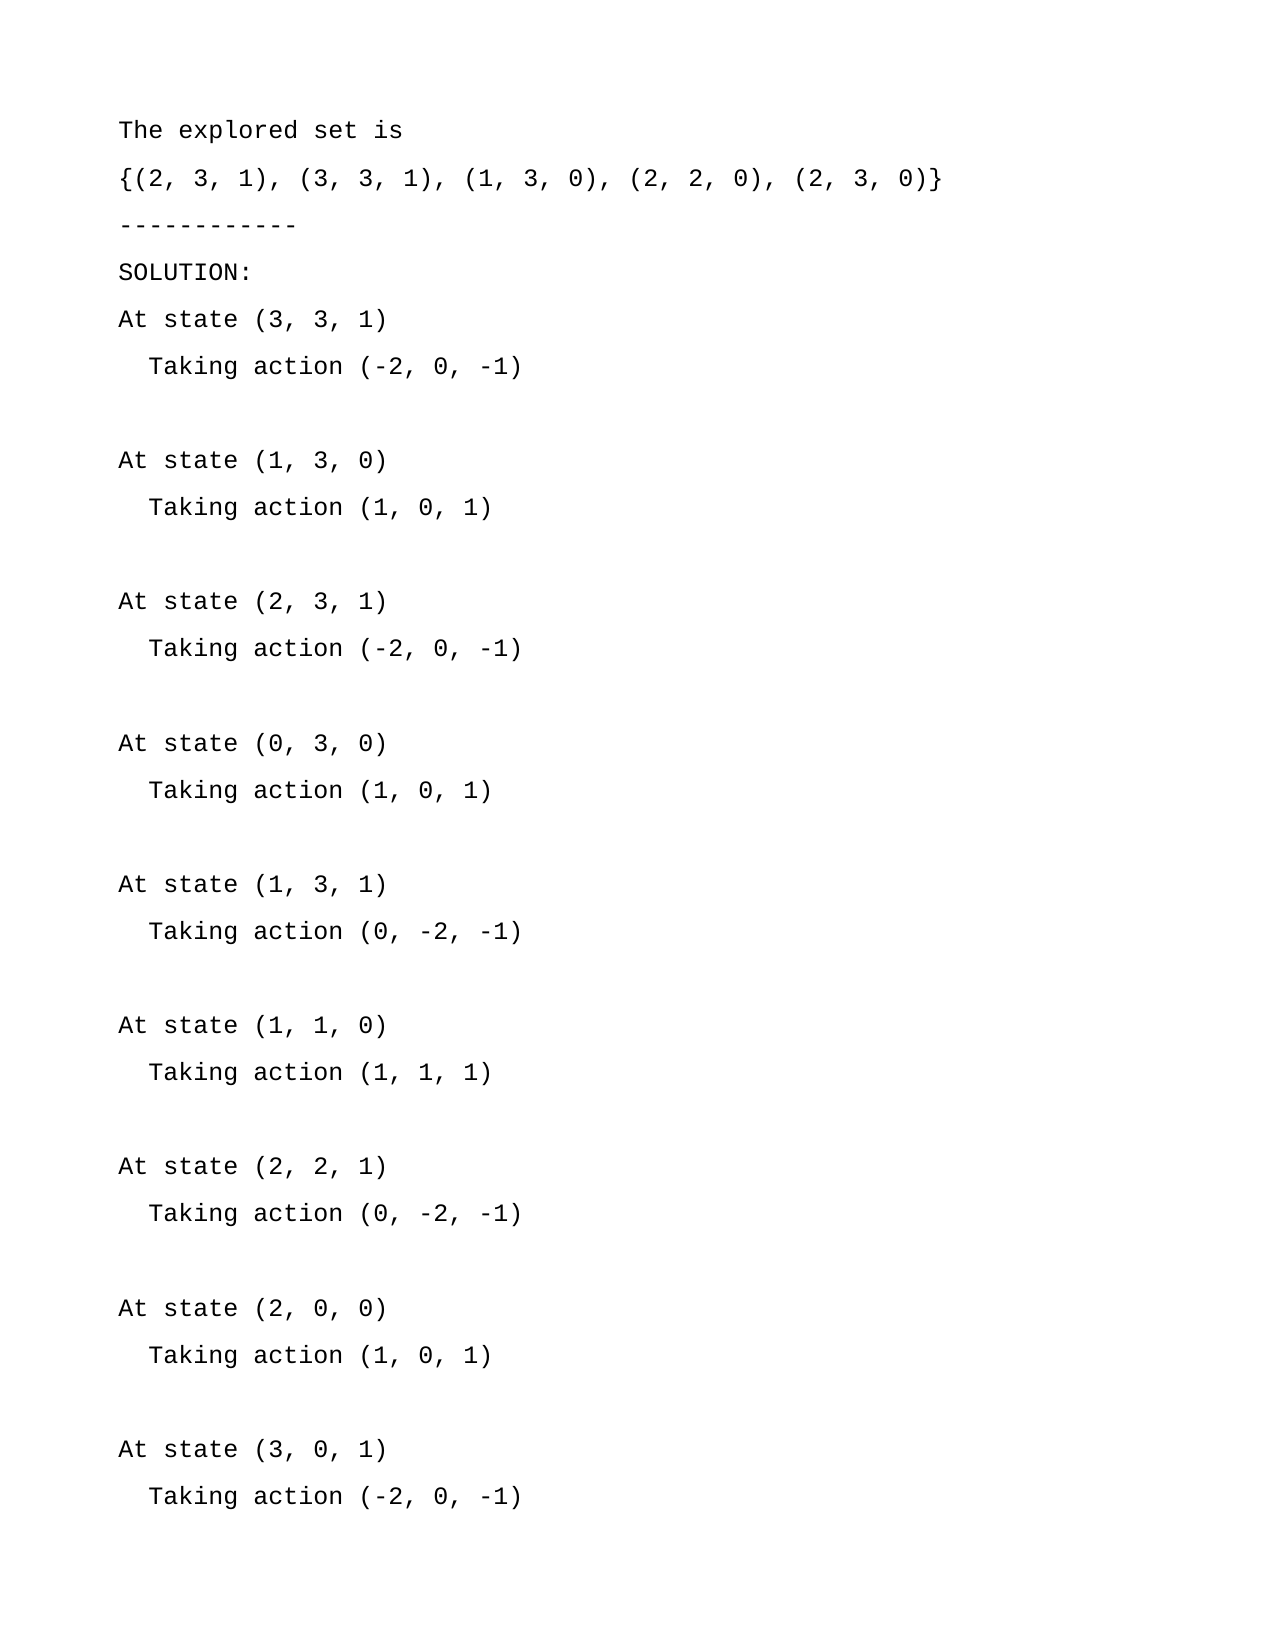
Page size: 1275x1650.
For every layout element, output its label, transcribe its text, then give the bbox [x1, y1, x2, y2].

text Taking action (1, 0, 1) [118, 777, 1157, 806]
text The explored set is [118, 118, 1157, 146]
text SOLUTION: [118, 259, 1157, 288]
text At state (2, 0, 0) [118, 1295, 1157, 1323]
text ------------ [118, 212, 1157, 241]
text At state (2, 2, 1) [118, 1154, 1157, 1182]
text Taking action (-2, 0, -1) [118, 353, 1157, 382]
text At state (2, 3, 1) [118, 589, 1157, 617]
text Taking action (1, 1, 1) [118, 1060, 1157, 1088]
text Taking action (0, -2, -1) [118, 1201, 1157, 1229]
text At state (0, 3, 0) [118, 730, 1157, 758]
text Taking action (-2, 0, -1) [118, 1483, 1157, 1512]
text At state (3, 0, 1) [118, 1436, 1157, 1465]
text Taking action (1, 0, 1) [118, 495, 1157, 523]
text Taking action (-2, 0, -1) [118, 636, 1157, 664]
text Taking action (0, -2, -1) [118, 918, 1157, 947]
text Taking action (1, 0, 1) [118, 1342, 1157, 1371]
text {(2, 3, 1), (3, 3, 1), (1, 3, 0), (2, 2, 0), (2, 3, 0)} [118, 165, 1157, 193]
text At state (1, 3, 1) [118, 871, 1157, 900]
text At state (1, 1, 0) [118, 1013, 1157, 1041]
text At state (3, 3, 1) [118, 306, 1157, 335]
text At state (1, 3, 0) [118, 448, 1157, 476]
